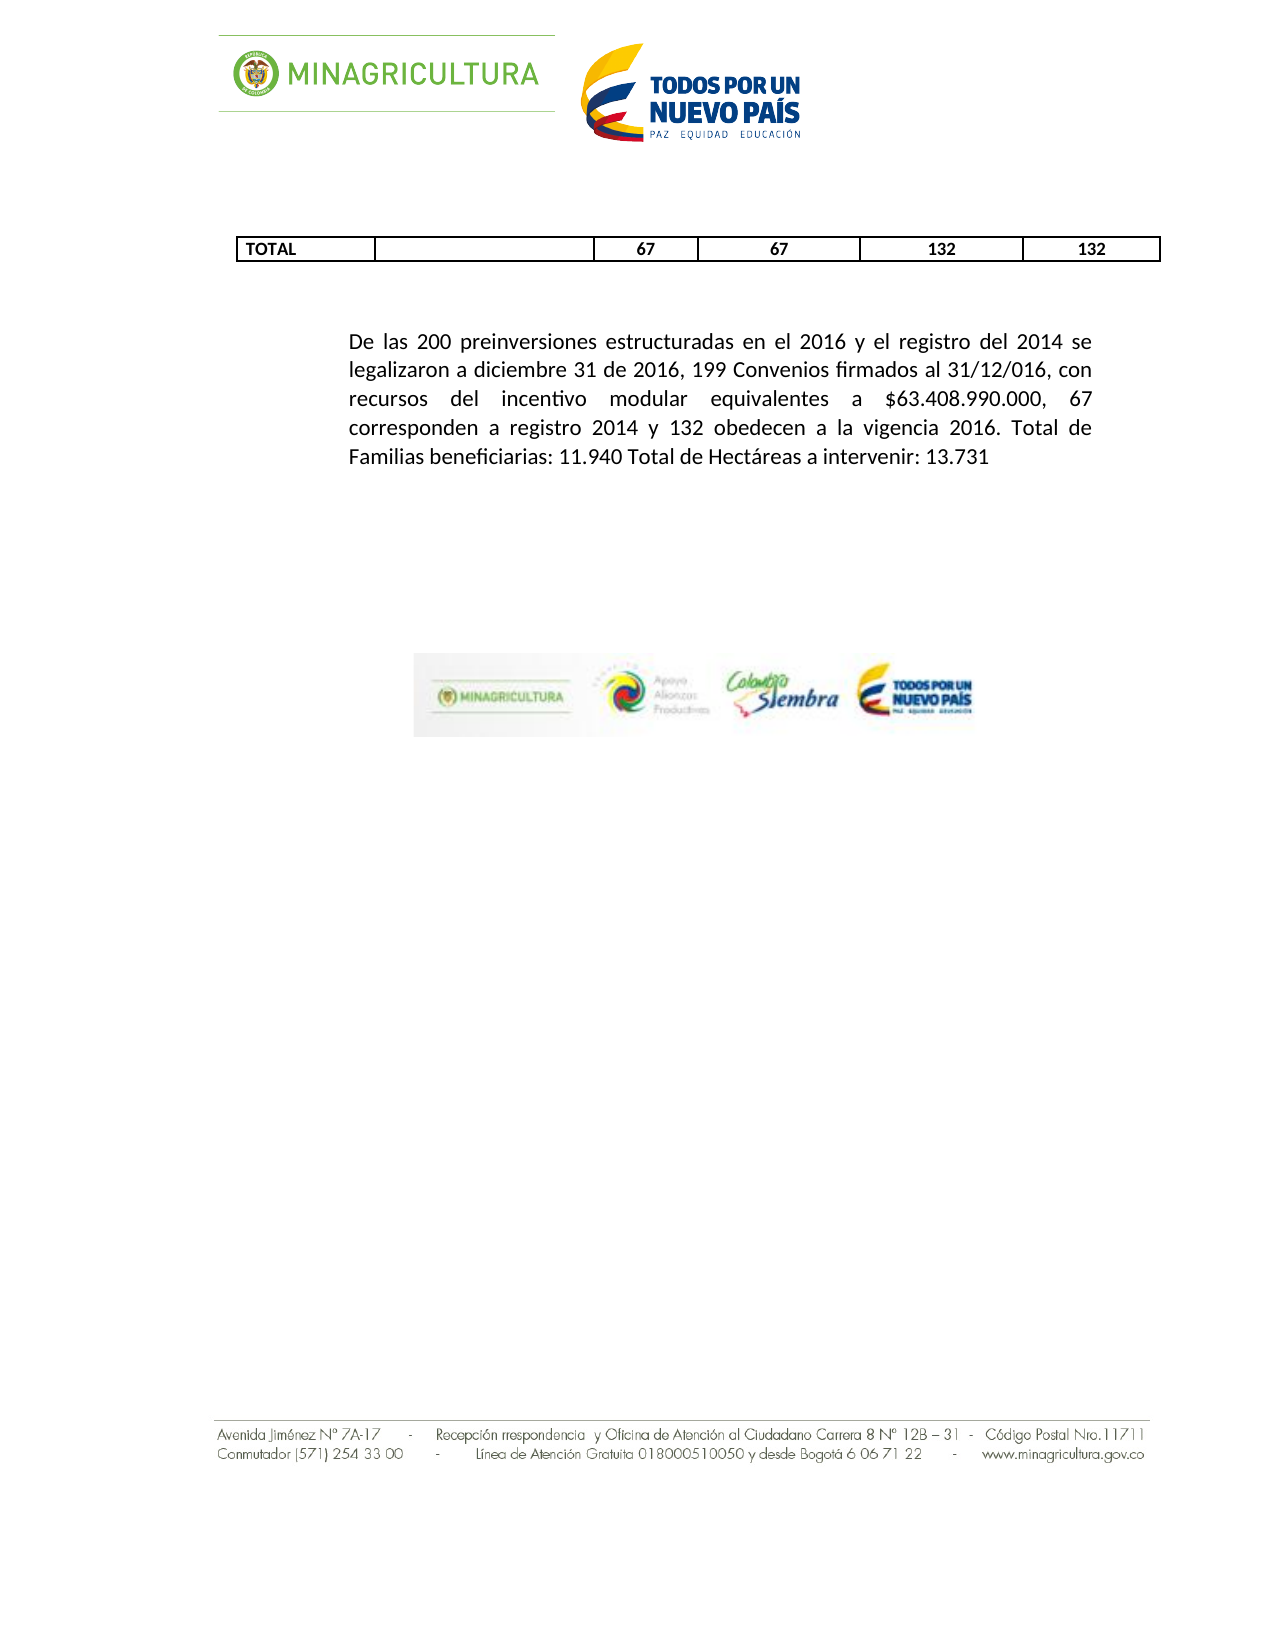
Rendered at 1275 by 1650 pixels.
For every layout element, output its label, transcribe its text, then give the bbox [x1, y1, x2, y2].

table_cell TOTAL [238, 238, 374, 260]
table_cell 132 [1024, 238, 1159, 260]
text De las 200 preinversiones estructuradas en el 2016 y el registro del 2014 se legalizaron a diciembre 31 de 2016, 199 Convenios firmados al 31/12/016, con recursos del incentivo modular equivalentes a $63.408.990.000, 67 corresponden a registro 2014 y 132 obedecen a la vigencia 2016. Total de Familias beneficiarias: 11.940 Total de Hectáreas a intervenir: 13.731 [349, 327, 1094, 470]
table_cell 132 [861, 238, 1022, 260]
table_cell 67 [595, 238, 697, 260]
table_cell 67 [699, 238, 859, 260]
table_cell [376, 238, 593, 260]
